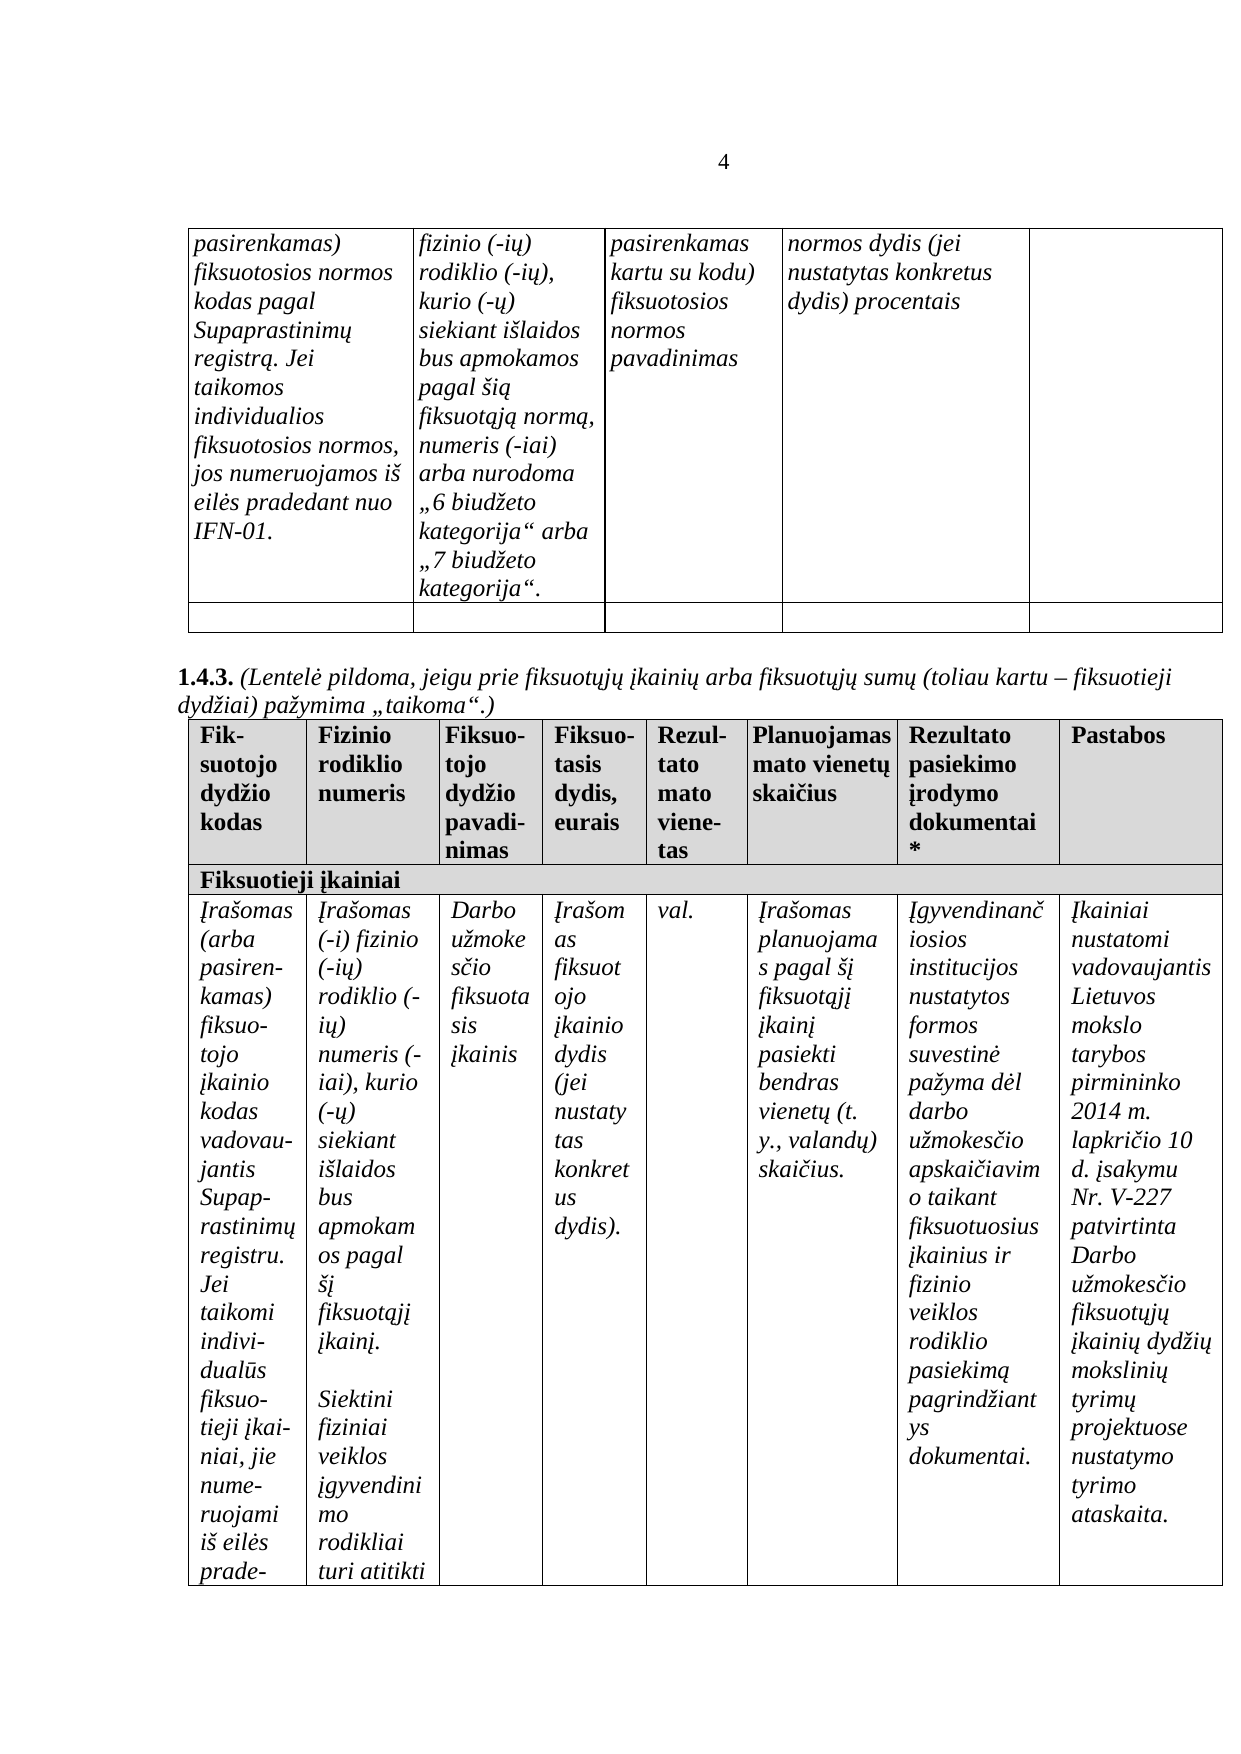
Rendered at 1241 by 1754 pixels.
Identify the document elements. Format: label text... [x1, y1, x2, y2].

table_cell fizinio (-ių) rodiklio (-ių), kurio (-ų) siekiant išlaidos bus apmokamos pagal šią fiksuotąją normą, numeris (-iai) arba nurodoma „6 biudžeto kategorija“ arba „7 biudžeto kategorija“. [414, 229, 604, 602]
table_cell normos dydis (jei nustatytas konkretus dydis) procentais [783, 229, 1029, 602]
table_cell Įkainiai nustatomi vadovaujantis Lietuvos mokslo tarybos pirmininko 2014 m. lapkričio 10 d. įsakymu Nr. V-227 patvirtinta Darbo užmokesčio fiksuotųjų įkainių dydžių mokslinių tyrimų projektuose nustatymo tyrimo ataskaita. [1060, 895, 1222, 1585]
table_header Pastabos [1060, 720, 1222, 864]
table_cell [783, 603, 1029, 632]
table_cell [414, 603, 604, 632]
table_header Fik-suotojo dydžio kodas [189, 720, 306, 864]
table_cell Fiksuotieji įkainiai [189, 865, 1222, 894]
table_cell Įrašomas (-i) fizinio (-ių) rodiklio (-ių) numeris (-iai), kurio (-ų) siekiant išlaidos bus apmokamos pagal šį fiksuotąjį įkainį. Siektini fiziniai veiklos įgyvendinimo rodikliai turi atitikti [307, 895, 439, 1585]
table_cell val. [647, 895, 747, 1585]
table_cell Darbo užmokesčio fiksuotasis įkainis [440, 895, 542, 1585]
table_cell [606, 603, 782, 632]
table_cell [1030, 229, 1222, 602]
table_header Fiksuo-tasis dydis, eurais [543, 720, 646, 864]
table_header Fizinio rodiklio numeris [307, 720, 439, 864]
table_header Fiksuo-tojo dydžio pavadi-nimas [440, 720, 542, 864]
table_cell [1030, 603, 1222, 632]
table_cell pasirenkamas) fiksuotosios normos kodas pagal Supaprastinimų registrą. Jei taikomos individualios fiksuotosios normos, jos numeruojamos iš eilės pradedant nuo IFN-01. [189, 229, 413, 602]
table_header Rezul-tato mato viene-tas [647, 720, 747, 864]
table_cell Įgyvendinančiosios institucijos nustatytos formos suvestinė pažyma dėl darbo užmokesčio apskaičiavimo taikant fiksuotuosius įkainius ir fizinio veiklos rodiklio pasiekimą pagrindžiantys dokumentai. [898, 895, 1059, 1585]
table_header Rezultato pasiekimo įrodymo dokumentai* [898, 720, 1059, 864]
text 1.4.3. (Lentelė pildoma, jeigu prie fiksuotųjų įkainių arba fiksuotųjų sumų (toliau kartu – fiksuotieji dydžiai) pažymima „taikoma“.) [177, 662, 1181, 719]
table_cell Įrašomas planuojamas pagal šį fiksuotąjį įkainį pasiekti bendras vienetų (t. y., valandų) skaičius. [748, 895, 897, 1585]
table_cell pasirenkamas kartu su kodu) fiksuotosios normos pavadinimas [606, 229, 782, 602]
table_cell [189, 603, 413, 632]
table_header Planuojamas mato vienetų skaičius [748, 720, 897, 864]
table_cell Įrašomas (arba pasiren-kamas) fiksuo-tojo įkainio kodas vadovau-jantis Supap-rastinimų registru. Jei taikomi indivi-dualūs fiksuo-tieji įkai- niai, jie nume-ruojami iš eilės prade- [189, 895, 306, 1585]
table_cell Įrašomas fiksuotojo įkainio dydis (jei nustatytas konkretus dydis). [543, 895, 646, 1585]
